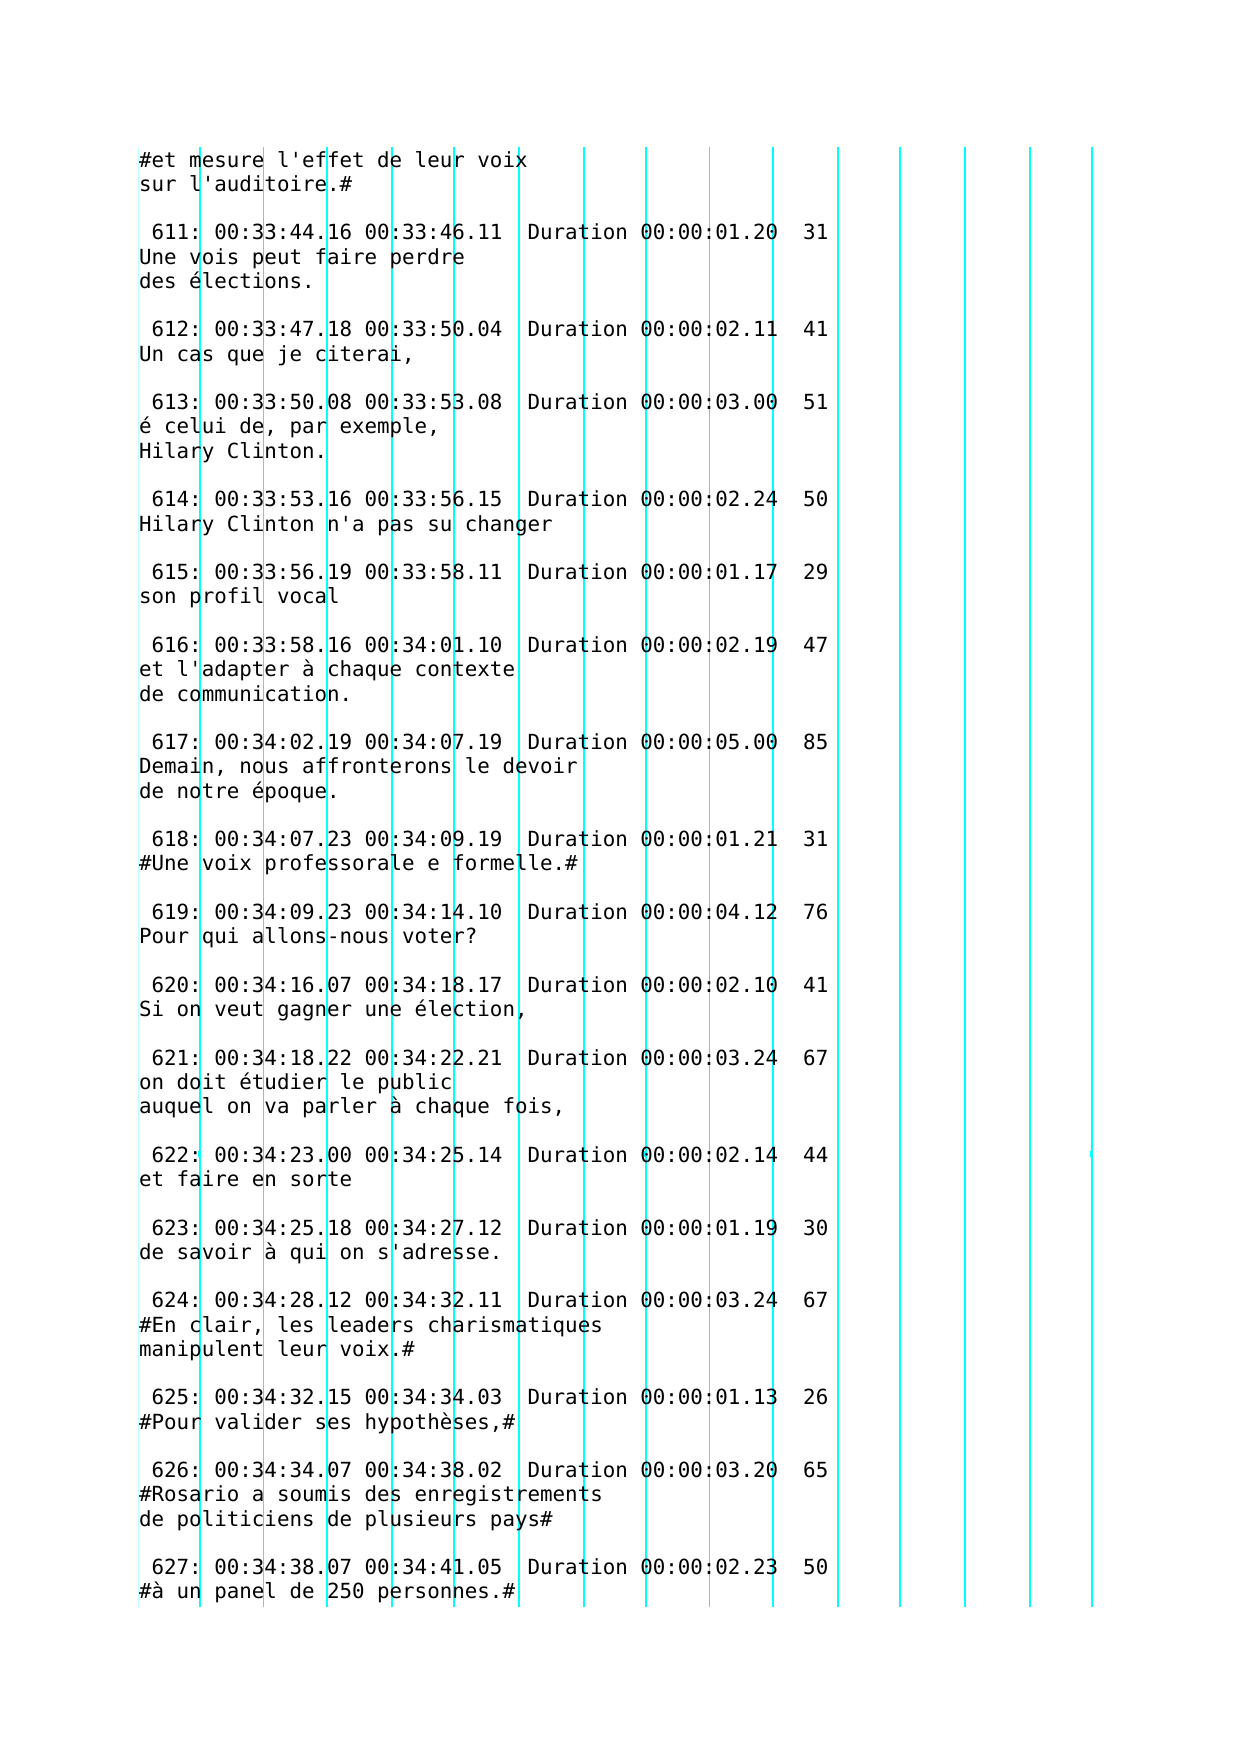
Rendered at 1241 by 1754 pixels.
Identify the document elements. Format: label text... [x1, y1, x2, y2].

text 622: 00:34:23.00 00:34:25.14 Duration 00:00:02.14 44 [139, 1143, 1101, 1167]
text Si on veut gagner une élection, [139, 997, 1101, 1021]
text Demain, nous affronterons le devoir [139, 754, 1101, 779]
text 612: 00:33:47.18 00:33:50.04 Duration 00:00:02.11 41 [139, 317, 1101, 342]
text Hilary Clinton n'a pas su changer [139, 512, 1101, 536]
text 611: 00:33:44.16 00:33:46.11 Duration 00:00:01.20 31 [139, 220, 1101, 245]
text on doit étudier le public [139, 1070, 1101, 1094]
text Une vois peut faire perdre [139, 245, 1101, 269]
text et faire en sorte [139, 1167, 1101, 1191]
text 616: 00:33:58.16 00:34:01.10 Duration 00:00:02.19 47 [139, 633, 1101, 657]
text 624: 00:34:28.12 00:34:32.11 Duration 00:00:03.24 67 [139, 1288, 1101, 1313]
text 615: 00:33:56.19 00:33:58.11 Duration 00:00:01.17 29 [139, 560, 1101, 584]
text 619: 00:34:09.23 00:34:14.10 Duration 00:00:04.12 76 [139, 900, 1101, 924]
text 623: 00:34:25.18 00:34:27.12 Duration 00:00:01.19 30 [139, 1216, 1101, 1240]
text Un cas que je citerai, [139, 342, 1101, 366]
text de politiciens de plusieurs pays# [139, 1507, 1101, 1531]
text de savoir à qui on s'adresse. [139, 1240, 1101, 1264]
text 620: 00:34:16.07 00:34:18.17 Duration 00:00:02.10 41 [139, 973, 1101, 997]
text 617: 00:34:02.19 00:34:07.19 Duration 00:00:05.00 85 [139, 730, 1101, 754]
text 613: 00:33:50.08 00:33:53.08 Duration 00:00:03.00 51 [139, 390, 1101, 414]
text #En clair, les leaders charismatiques [139, 1313, 1101, 1337]
text 625: 00:34:32.15 00:34:34.03 Duration 00:00:01.13 26 [139, 1385, 1101, 1410]
text #Pour valider ses hypothèses,# [139, 1410, 1101, 1434]
text #et mesure l'effet de leur voix [139, 148, 1101, 172]
text 627: 00:34:38.07 00:34:41.05 Duration 00:00:02.23 50 [139, 1555, 1101, 1579]
text Hilary Clinton. [139, 439, 1101, 463]
text 621: 00:34:18.22 00:34:22.21 Duration 00:00:03.24 67 [139, 1046, 1101, 1070]
text de communication. [139, 682, 1101, 706]
text 618: 00:34:07.23 00:34:09.19 Duration 00:00:01.21 31 [139, 827, 1101, 851]
text #Une voix professorale e formelle.# [139, 851, 1101, 876]
text auquel on va parler à chaque fois, [139, 1094, 1101, 1118]
text son profil vocal [139, 584, 1101, 609]
text 614: 00:33:53.16 00:33:56.15 Duration 00:00:02.24 50 [139, 487, 1101, 512]
text et l'adapter à chaque contexte [139, 657, 1101, 682]
text de notre époque. [139, 779, 1101, 803]
text 626: 00:34:34.07 00:34:38.02 Duration 00:00:03.20 65 [139, 1458, 1101, 1482]
text #Rosario a soumis des enregistrements [139, 1482, 1101, 1507]
text #à un panel de 250 personnes.# [139, 1579, 1101, 1604]
text é celui de, par exemple, [139, 414, 1101, 439]
text Pour qui allons-nous voter? [139, 924, 1101, 948]
picture [138, 147, 1102, 1607]
text des élections. [139, 269, 1101, 293]
text manipulent leur voix.# [139, 1337, 1101, 1361]
text sur l'auditoire.# [139, 172, 1101, 196]
